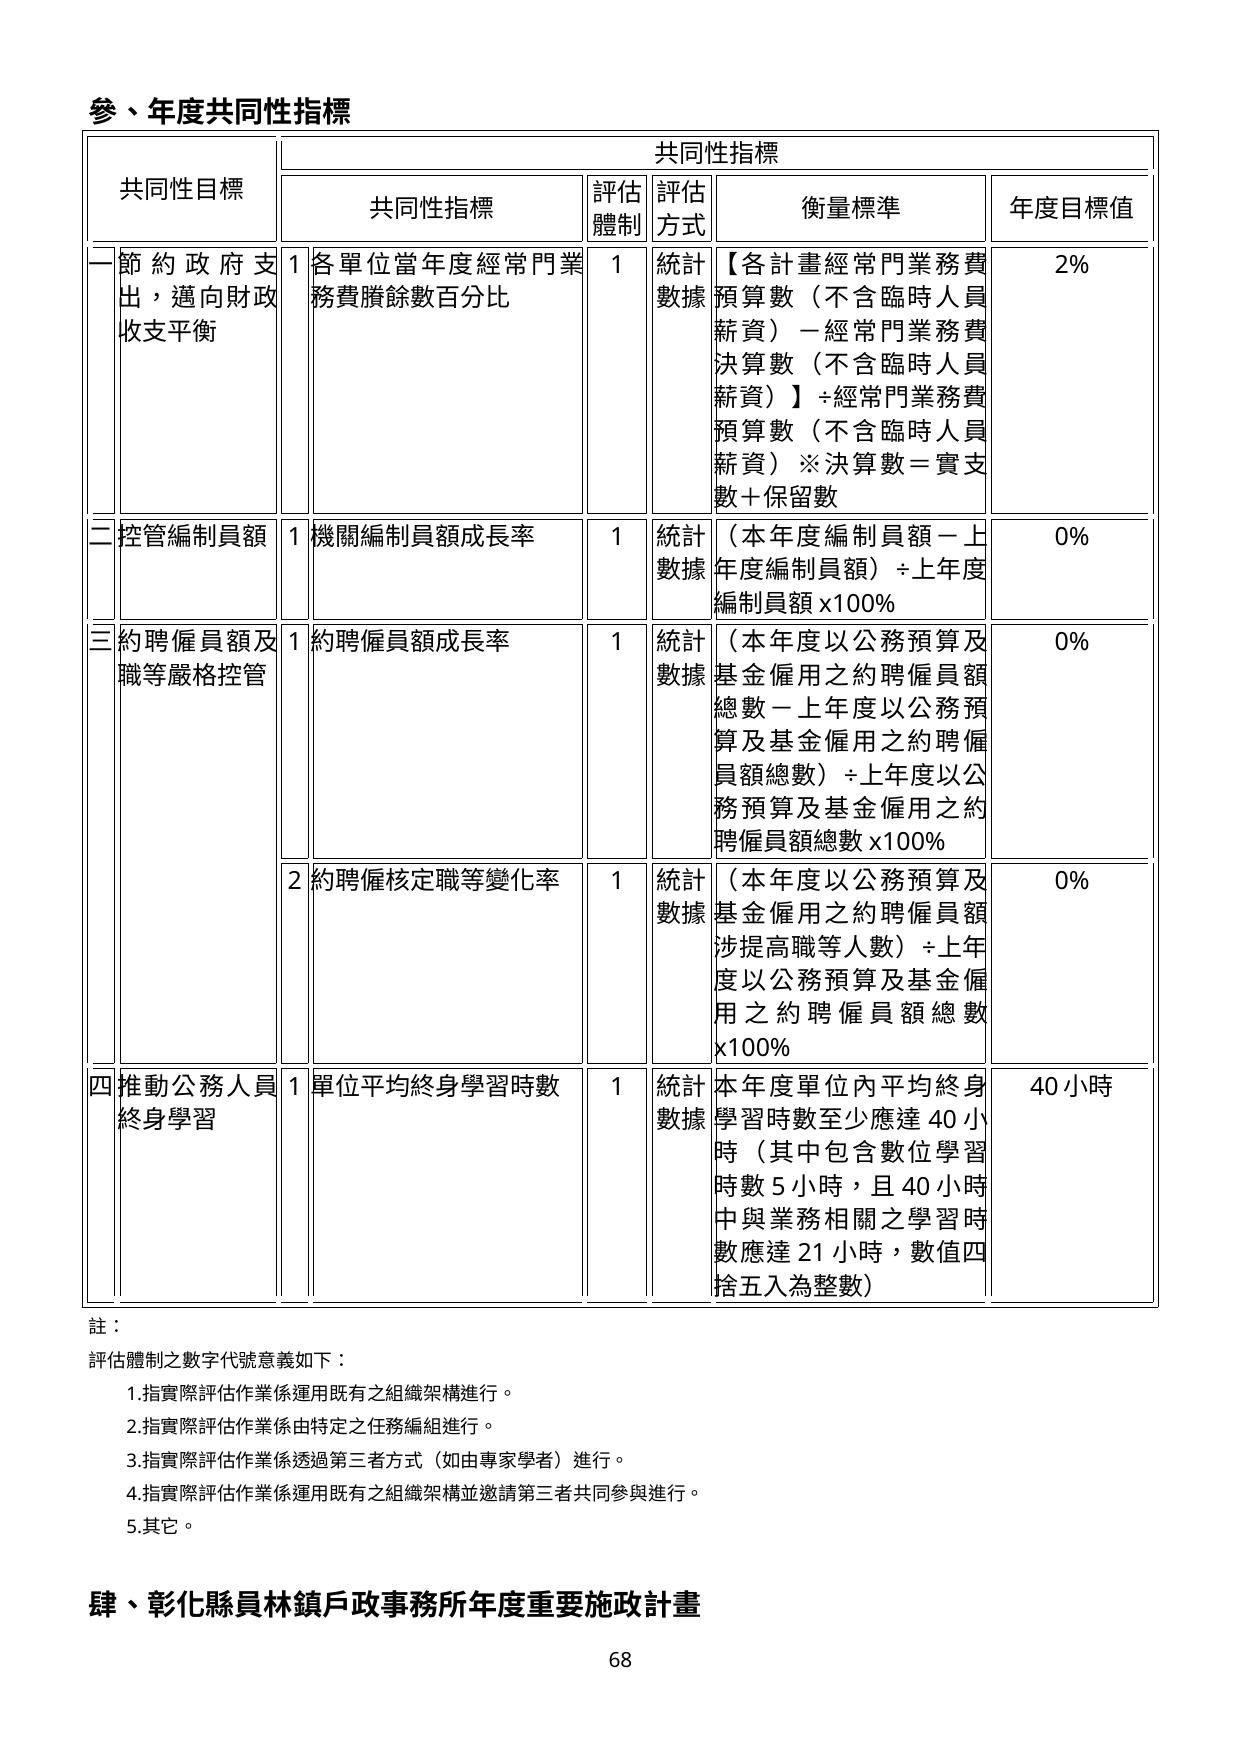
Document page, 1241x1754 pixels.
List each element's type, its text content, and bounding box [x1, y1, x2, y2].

text 1.指實際評估作業係運用既有之組織架構進行。 [89, 1374, 1152, 1407]
text 2.指實際評估作業係由特定之任務編組進行。 [89, 1407, 1152, 1440]
table_cell 統計數據 [649, 241, 714, 513]
table_cell 年度目標值 [988, 169, 1156, 241]
table_cell 控管編制員額 [117, 513, 278, 619]
text 參、年度共同性指標 [89, 89, 1152, 130]
table_cell （本年度以公務預算及基金僱用之約聘僱員額總數－上年度以公務預算及基金僱用之約聘僱員額總數）÷上年度以公務預算及基金僱用之約聘僱員額總數x100% [714, 619, 988, 857]
text 註： [89, 1308, 1152, 1340]
table_cell 三 [85, 619, 117, 1063]
table_cell 評估 方式 [649, 170, 714, 241]
table_cell 1 [585, 241, 649, 513]
table_cell 0% [988, 513, 1156, 619]
table_cell 1 [278, 241, 311, 513]
table_cell 統計數據 [649, 858, 714, 1063]
table_cell 40小時 [988, 1063, 1156, 1302]
table_cell 統計數據 [649, 513, 714, 619]
table_header 共同性目標 [85, 131, 278, 241]
text 評估體制之數字代號意義如下： [89, 1340, 1152, 1374]
text 肆、彰化縣員林鎮戶政事務所年度重要施政計畫 [89, 1582, 1152, 1624]
table_cell 1 [585, 858, 649, 1063]
table_cell 1 [278, 513, 311, 619]
table_cell （本年度以公務預算及基金僱用之約聘僱員額涉提高職等人數）÷上年度以公務預算及基金僱用之約聘僱員額總數x100% [714, 858, 988, 1063]
text 3.指實際評估作業係透過第三者方式（如由專家學者）進行。 [89, 1440, 1152, 1474]
table_cell 統計數據 [649, 1063, 714, 1302]
table_cell 統計數據 [649, 619, 714, 857]
table_cell 約聘僱員額成長率 [311, 619, 585, 857]
table_cell 一 [85, 241, 117, 513]
table_cell 【各計畫經常門業務費預算數（不含臨時人員薪資）－經常門業務費決算數（不含臨時人員薪資）】÷經常門業務費預算數（不含臨時人員薪資）※決算數＝實支數＋保留數 [714, 241, 988, 513]
table_cell 約聘僱核定職等變化率 [311, 858, 585, 1063]
text 4.指實際評估作業係運用既有之組織架構並邀請第三者共同參與進行。 [89, 1474, 1152, 1507]
table_cell 1 [585, 1063, 649, 1302]
table_header 共同性指標 [278, 131, 1156, 169]
table_cell 約聘僱員額及職等嚴格控管 [117, 619, 278, 1063]
table_cell 1 [278, 1063, 311, 1302]
table_cell 評估 體制 [585, 170, 649, 241]
table_cell 機關編制員額成長率 [311, 513, 585, 619]
table_cell （本年度編制員額－上年度編制員額）÷上年度編制員額x100% [714, 513, 988, 619]
table_cell 各單位當年度經常門業務費賸餘數百分比 [311, 241, 585, 513]
table_cell 本年度單位內平均終身學習時數至少應達40小時（其中包含數位學習時數5小時，且40小時中與業務相關之學習時數應達21小時，數值四捨五入為整數） [714, 1063, 988, 1302]
text 5.其它。 [89, 1507, 1152, 1540]
table_cell 衡量標準 [714, 170, 988, 241]
table_cell 二 [85, 513, 117, 619]
table_cell 節約政府支出，邁向財政收支平衡 [117, 241, 278, 513]
table_cell 2% [988, 241, 1156, 513]
table_cell 單位平均終身學習時數 [311, 1063, 585, 1302]
table_cell 共同性指標 [278, 169, 585, 241]
table_cell 0% [988, 619, 1156, 857]
table_cell 0% [988, 858, 1156, 1063]
table_cell 1 [585, 513, 649, 619]
table_cell 四 [85, 1063, 117, 1302]
table_cell 1 [585, 619, 649, 857]
table_cell 推動公務人員終身學習 [117, 1063, 278, 1302]
table_cell 2 [278, 858, 311, 1063]
table_cell 1 [278, 619, 311, 857]
